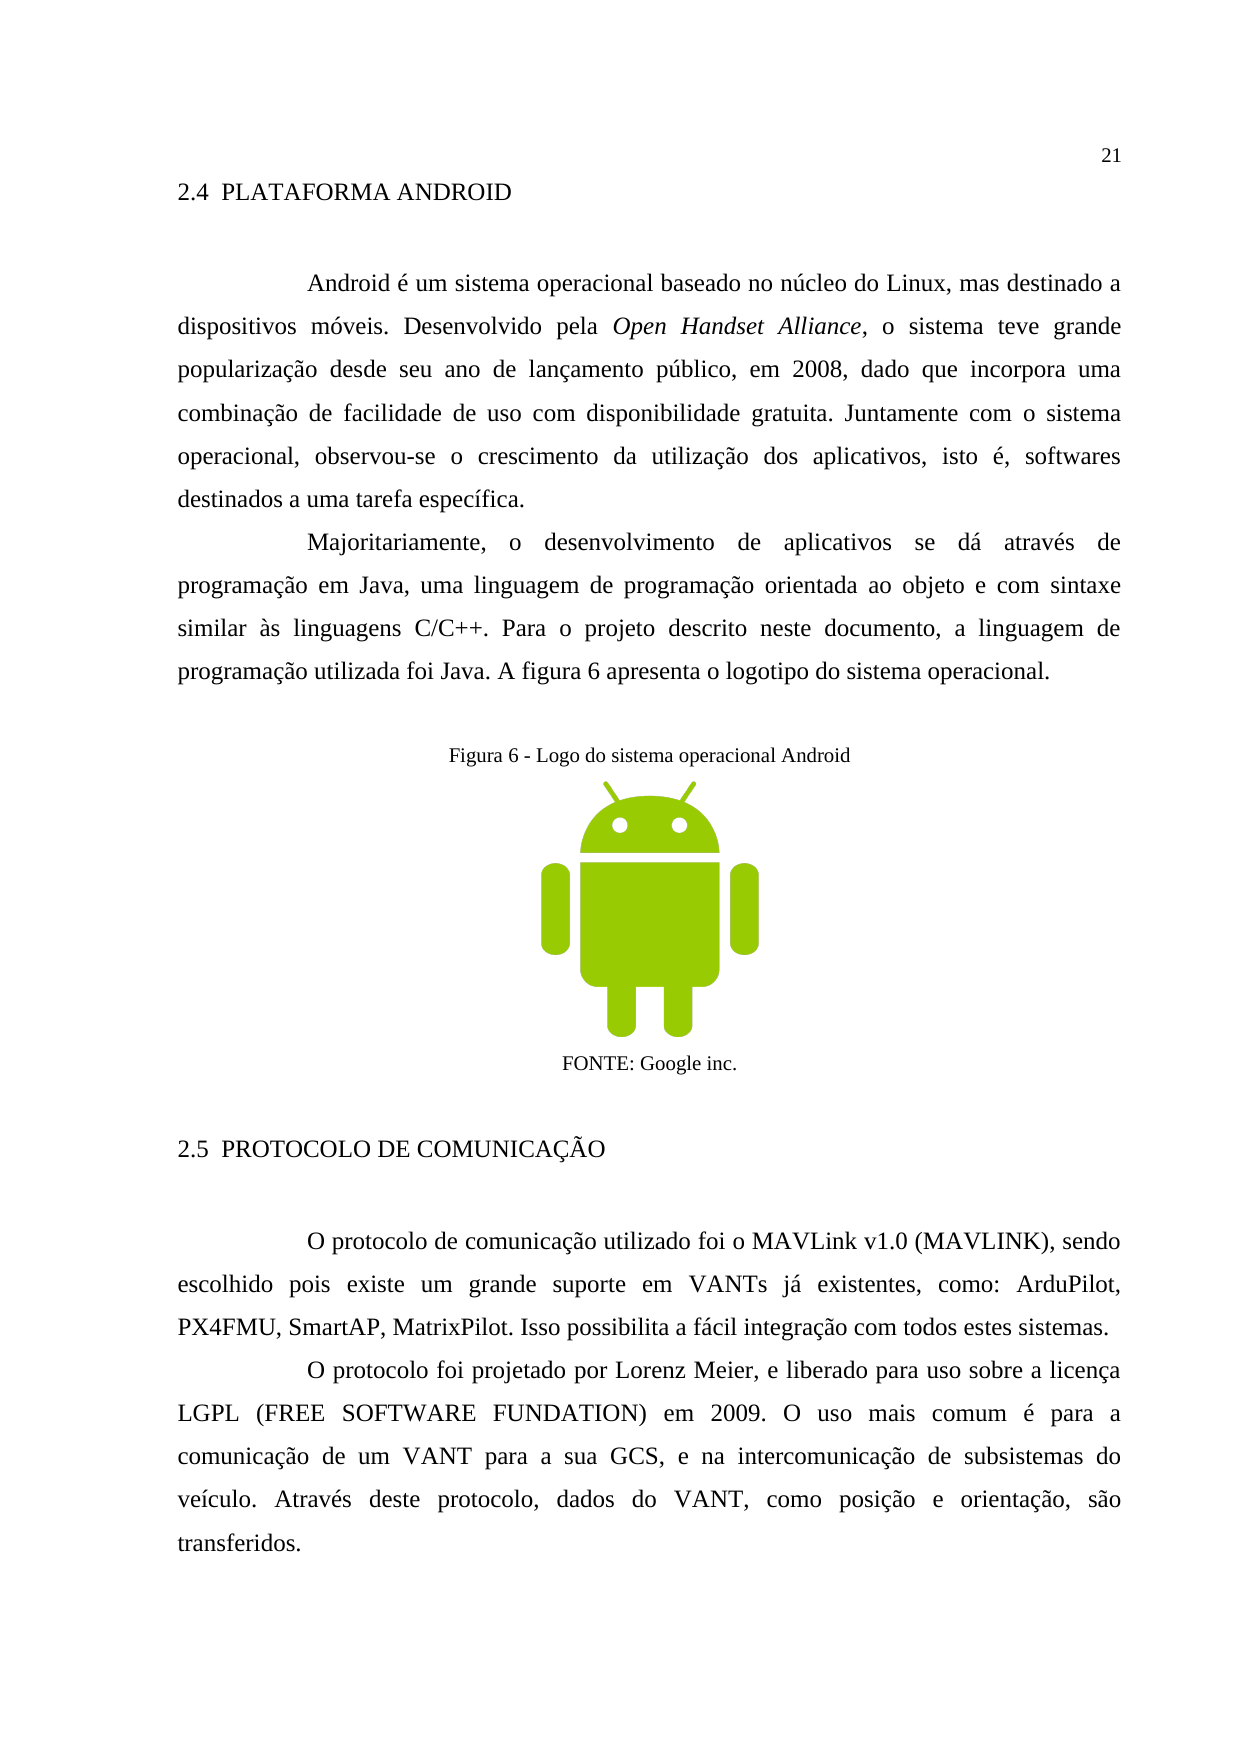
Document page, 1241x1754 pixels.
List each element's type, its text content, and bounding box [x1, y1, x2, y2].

subtitle Plataforma Android [177, 177, 1122, 206]
text Android é um sistema operacional baseado no núcleo do Linux, mas destinado a dispositivos móveis. Desenvolvido pela Open Handset Alliance, o sistema teve grande popularização desde seu ano de lançamento público, em 2008, dado que incorpora uma combinação de facilidade de uso com disponibilidade gratuita. Juntamente com o sistema operacional, observou-se o crescimento da utilização dos aplicativos, isto é, softwares destinados a uma tarefa específica. [177, 268, 1122, 513]
text O protocolo de comunicação utilizado foi o MAVLink v1.0 (MAVLINK), sendo escolhido pois existe um grande suporte em VANTs já existentes, como: ArduPilot, PX4FMU, SmartAP, MatrixPilot. Isso possibilita a fácil integração com todos estes sistemas. [177, 1226, 1122, 1341]
list Logo do sistema operacional Android [177, 743, 1122, 767]
text Majoritariamente, o desenvolvimento de aplicativos se dá através de programação em Java, uma linguagem de programação orientada ao objeto e com sintaxe similar às linguagens C/C++. Para o projeto descrito neste documento, a linguagem de programação utilizada foi Java. A figura 6 apresenta o logotipo do sistema operacional. [177, 527, 1122, 685]
subtitle Protocolo de comunicação [177, 1134, 1122, 1163]
text FONTE: Google inc. [177, 1039, 1122, 1074]
picture [519, 778, 780, 1039]
text O protocolo foi projetado por Lorenz Meier, e liberado para uso sobre a licença LGPL (FREE SOFTWARE FUNDATION) em 2009. O uso mais comum é para a comunicação de um VANT para a sua GCS, e na intercomunicação de subsistemas do veículo. Através deste protocolo, dados do VANT, como posição e orientação, são transferidos. [177, 1355, 1122, 1556]
